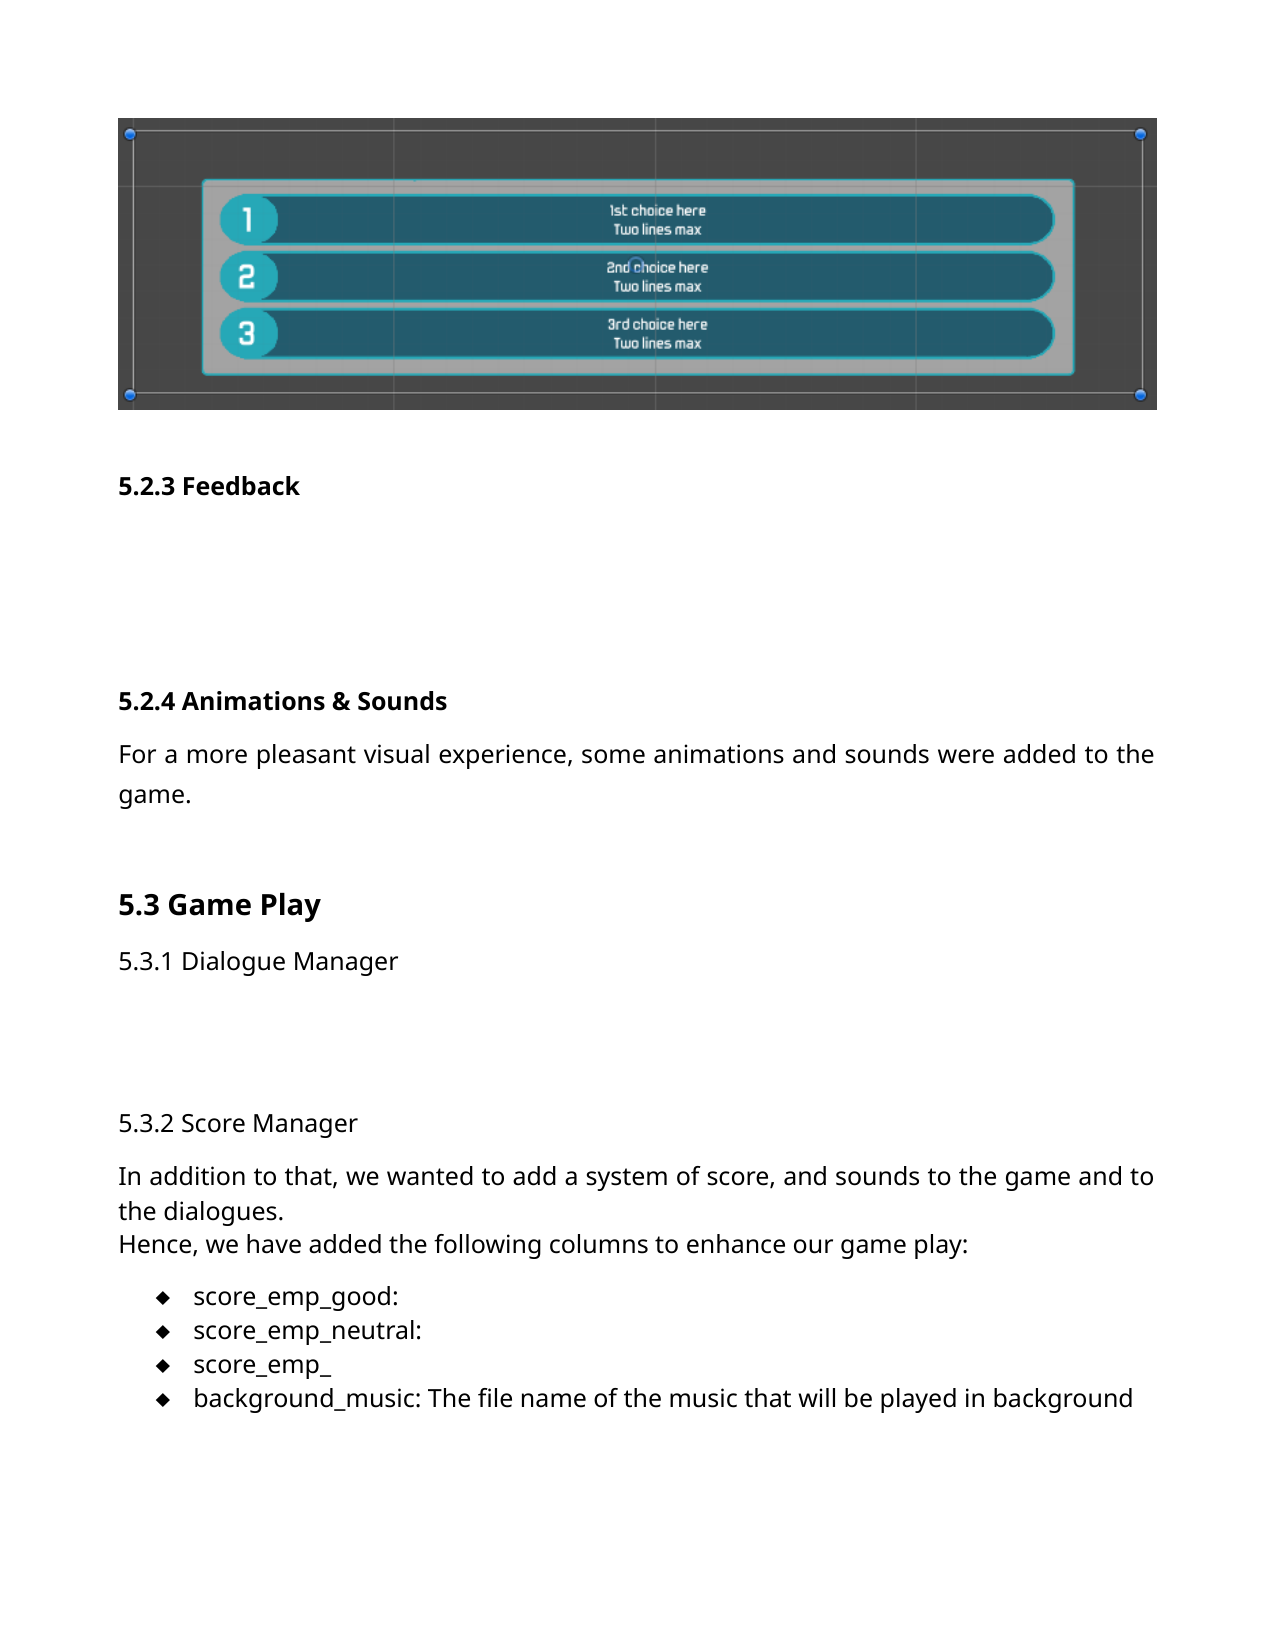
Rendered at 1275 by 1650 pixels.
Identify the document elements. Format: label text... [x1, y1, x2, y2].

text 5.3.1 Dialogue Manager [118, 944, 1157, 978]
text 5.3 Game Play [118, 884, 1157, 923]
list score_emp_good: [156, 1278, 1157, 1312]
text For a more pleasant visual experience, some animations and sounds were added to the game. [118, 737, 1157, 810]
text 5.2.4 Animations & Sounds [118, 683, 1157, 717]
picture [118, 118, 1157, 410]
list score_emp_neutral: [156, 1312, 1157, 1346]
text Hence, we have added the following columns to enhance our game play: [118, 1227, 1157, 1261]
text 5.3.2 Score Manager [118, 1105, 1157, 1139]
list background_music: The file name of the music that will be played in background [156, 1380, 1157, 1414]
list score_emp_ [156, 1346, 1157, 1380]
text 5.2.3 Feedback [118, 468, 1157, 502]
text In addition to that, we wanted to add a system of score, and sounds to the game and to the dialogues. [118, 1159, 1157, 1227]
